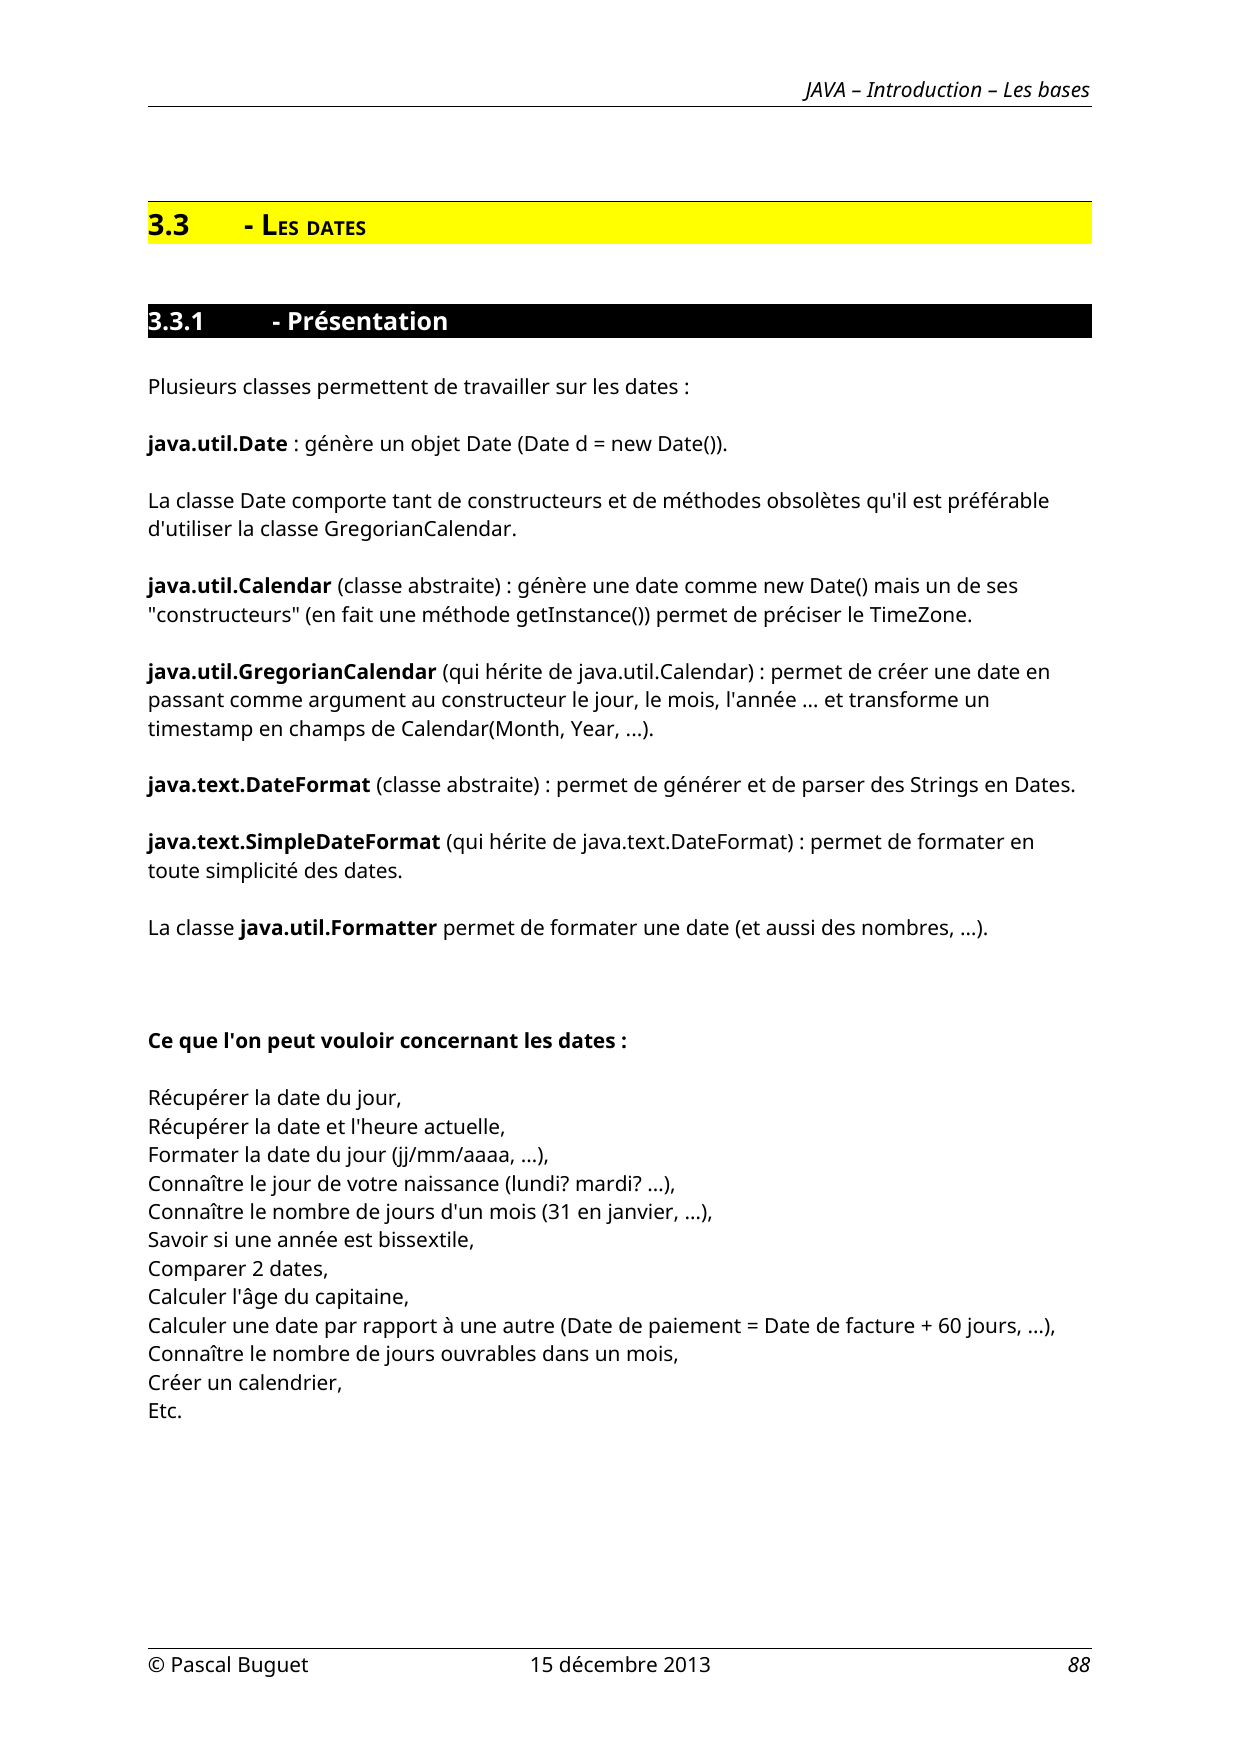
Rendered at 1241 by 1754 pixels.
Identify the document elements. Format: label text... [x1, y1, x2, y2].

text java.util.Calendar (classe abstraite) : génère une date comme new Date() mais un de ses "constructeurs" (en fait une méthode getInstance()) permet de préciser le TimeZone. [148, 571, 1092, 628]
subtitle - Les dates [148, 202, 1092, 244]
text java.text.SimpleDateFormat (qui hérite de java.text.DateFormat) : permet de formater en toute simplicité des dates. [148, 827, 1092, 884]
text Connaître le nombre de jours ouvrables dans un mois, [148, 1339, 1092, 1368]
text La classe Date comporte tant de constructeurs et de méthodes obsolètes qu'il est préférable d'utiliser la classe GregorianCalendar. [148, 486, 1092, 543]
text java.text.DateFormat (classe abstraite) : permet de générer et de parser des Strings en Dates. [148, 771, 1092, 799]
text Calculer une date par rapport à une autre (Date de paiement = Date de facture + 60 jours, …), [148, 1311, 1092, 1339]
text Plusieurs classes permettent de travailler sur les dates : [148, 372, 1092, 401]
text La classe java.util.Formatter permet de formater une date (et aussi des nombres, …). [148, 913, 1092, 941]
text Comparer 2 dates, [148, 1254, 1092, 1282]
text Récupérer la date et l'heure actuelle, [148, 1112, 1092, 1140]
text Récupérer la date du jour, [148, 1083, 1092, 1112]
text Calculer l'âge du capitaine, [148, 1282, 1092, 1311]
text Formater la date du jour (jj/mm/aaaa, …), [148, 1140, 1092, 1169]
text java.util.Date : génère un objet Date (Date d = new Date()). [148, 429, 1092, 458]
text Connaître le nombre de jours d'un mois (31 en janvier, …), [148, 1197, 1092, 1226]
subtitle - Présentation [148, 304, 1092, 338]
text Savoir si une année est bissextile, [148, 1226, 1092, 1254]
text Connaître le jour de votre naissance (lundi? mardi? …), [148, 1169, 1092, 1197]
text java.util.GregorianCalendar (qui hérite de java.util.Calendar) : permet de créer une date en passant comme argument au constructeur le jour, le mois, l'année … et transforme un timestamp en champs de Calendar(Month, Year, ...). [148, 657, 1092, 742]
text Etc. [148, 1396, 1092, 1424]
text Ce que l'on peut vouloir concernant les dates : [148, 1026, 1092, 1055]
text Créer un calendrier, [148, 1368, 1092, 1396]
